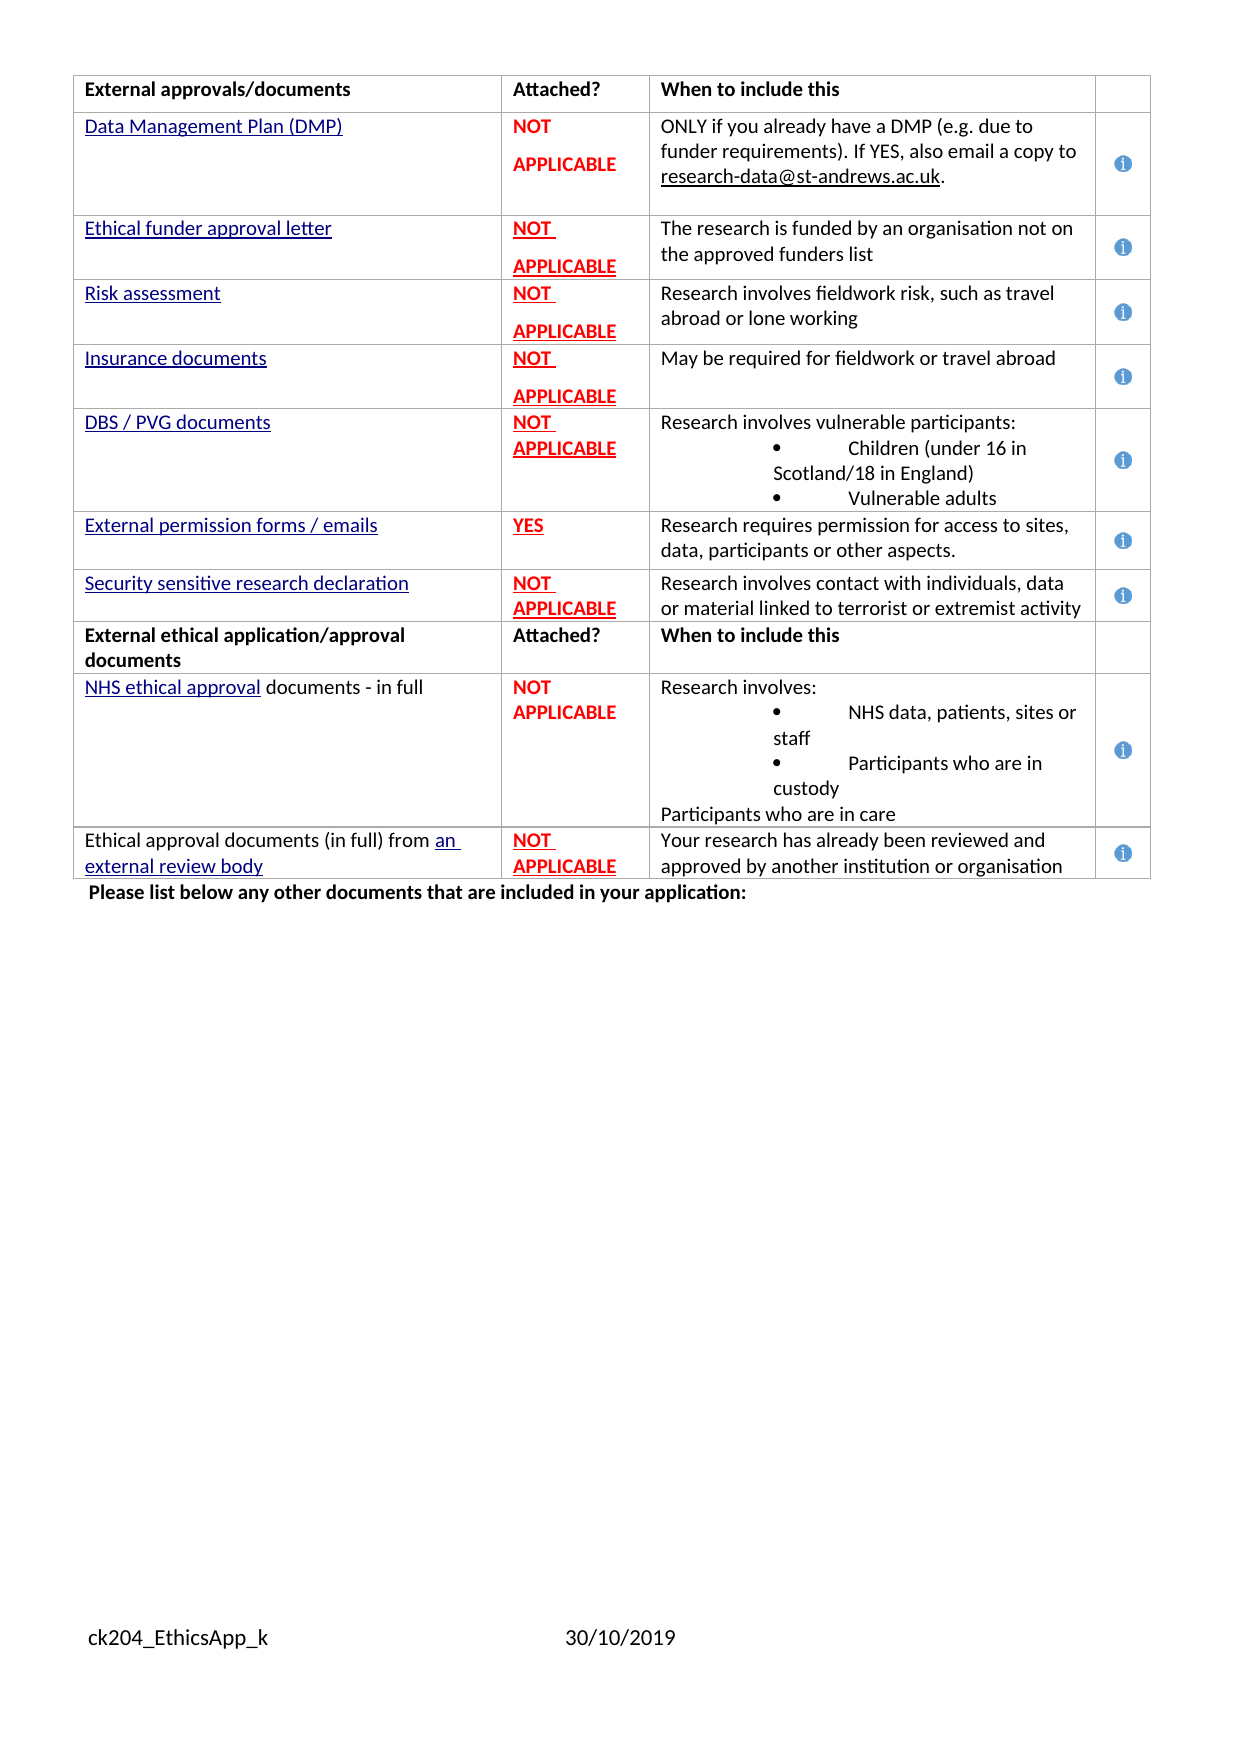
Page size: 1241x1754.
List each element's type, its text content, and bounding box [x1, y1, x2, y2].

table_cell NOT APPLICABLE [502, 828, 649, 878]
table_cell [1096, 113, 1150, 214]
table_cell ONLY if you already have a DMP (e.g. due to funder requirements). If YES, also email a copy to research-data@st-andrews.ac.uk. [650, 113, 1095, 214]
table_cell NOT APPLICABLE [502, 570, 649, 621]
picture [1112, 237, 1134, 258]
table_cell [1096, 674, 1150, 826]
table_cell Research involves vulnerable participants: Children (under 16 in Scotland/18 in England) Vulnerable adults [650, 409, 1095, 511]
table_cell Ethical approval documents (in full) from an external review body [74, 828, 501, 878]
table_cell When to include this [650, 76, 1095, 112]
table_cell NHS ethical approval documents - in full [74, 674, 501, 826]
table_cell Security sensitive research declaration [74, 570, 501, 621]
table_cell NOT APPLICABLE [502, 674, 649, 826]
table_cell Research requires permission for access to sites, data, participants or other aspects. [650, 512, 1095, 569]
table_cell Attached? [502, 622, 649, 673]
table_cell [1096, 512, 1150, 569]
table_cell [1096, 622, 1150, 673]
table_cell YES [502, 512, 649, 569]
picture [1112, 740, 1134, 761]
table_cell [1096, 345, 1150, 408]
table_cell Insurance documents [74, 345, 501, 408]
table_cell Research involves fieldwork risk, such as travel abroad or lone working [650, 280, 1095, 344]
table_cell Research involves contact with individuals, data or material linked to terrorist or extremist activity [650, 570, 1095, 621]
table_cell DBS / PVG documents [74, 409, 501, 511]
picture [1112, 530, 1134, 551]
table_cell Risk assessment [74, 280, 501, 344]
table_cell Research involves: NHS data, patients, sites or staff Participants who are in custody Participants who are in care [650, 674, 1095, 826]
table_cell May be required for fieldwork or travel abroad [650, 345, 1095, 408]
picture [1112, 366, 1134, 387]
picture [1112, 301, 1134, 323]
table_cell [1096, 280, 1150, 344]
table_cell [1096, 76, 1150, 112]
table_cell [1096, 409, 1150, 511]
table_cell NOT APPLICABLE [502, 345, 649, 408]
table_cell External permission forms / emails [74, 512, 501, 569]
table_cell Attached? [502, 76, 649, 112]
picture [1112, 842, 1134, 864]
table_cell NOT APPLICABLE [502, 280, 649, 344]
text Please list below any other documents that are included in your application: [89, 879, 1152, 933]
table_cell External ethical application/approval documents [74, 622, 501, 673]
table_cell [1096, 828, 1150, 878]
table_cell NOT APPLICABLE [502, 409, 649, 511]
picture [1112, 585, 1134, 606]
table_cell [1096, 216, 1150, 279]
table_cell Data Management Plan (DMP) [74, 113, 501, 214]
table_cell Your research has already been reviewed and approved by another institution or organisation [650, 828, 1095, 878]
table_cell NOT APPLICABLE [502, 216, 649, 279]
table_cell [1096, 570, 1150, 621]
picture [1112, 450, 1134, 471]
table_cell External approvals/documents [74, 76, 501, 112]
table_cell NOT APPLICABLE [502, 113, 649, 214]
table_cell When to include this [650, 622, 1095, 673]
table_cell The research is funded by an organisation not on the approved funders list [650, 216, 1095, 279]
table_cell Ethical funder approval letter [74, 216, 501, 279]
picture [1112, 153, 1134, 174]
